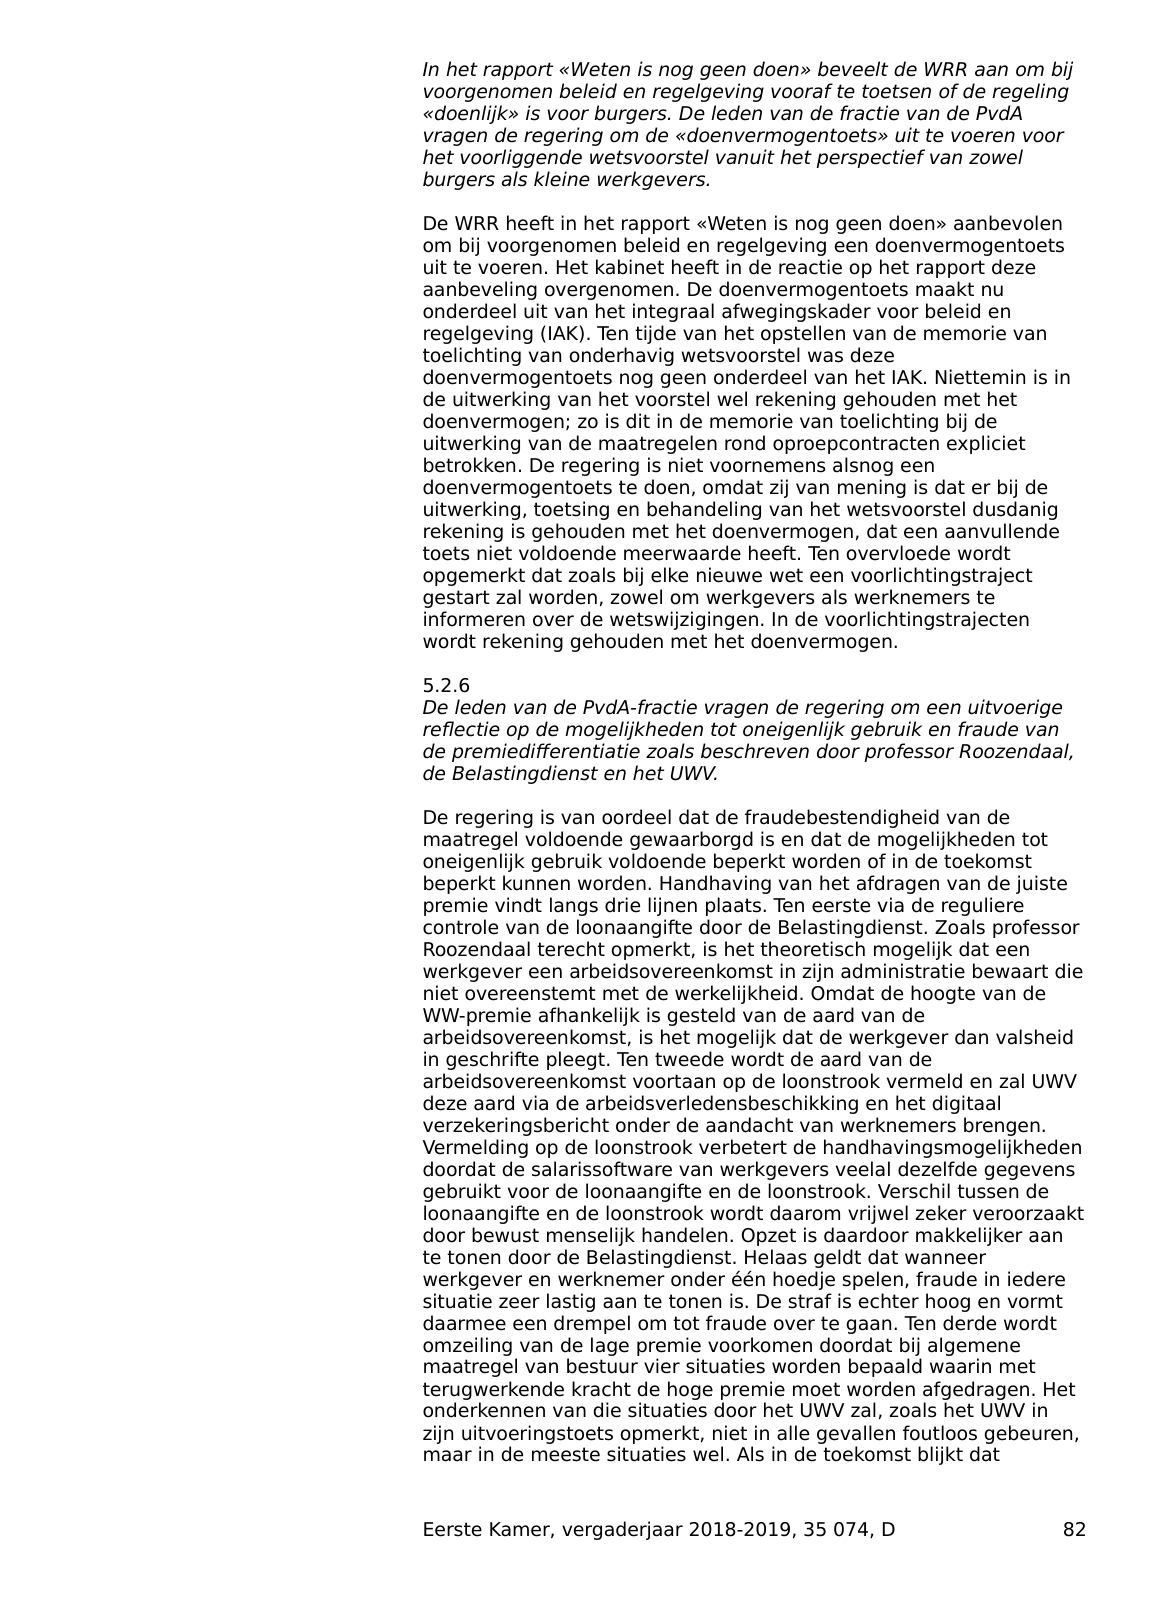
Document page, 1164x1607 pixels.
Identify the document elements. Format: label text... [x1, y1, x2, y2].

text De WRR heeft in het rapport «Weten is nog geen doen» aanbevolen om bij voorgenomen beleid en regelgeving een doenvermogentoets uit te voeren. Het kabinet heeft in de reactie op het rapport deze aanbeveling overgenomen. De doenvermogentoets maakt nu onderdeel uit van het integraal afwegingskader voor beleid en regelgeving (IAK). Ten tijde van het opstellen van de memorie van toelichting van onderhavig wetsvoorstel was deze doenvermogentoets nog geen onderdeel van het IAK. Niettemin is in de uitwerking van het voorstel wel rekening gehouden met het doenvermogen; zo is dit in de memorie van toelichting bij de uitwerking van de maatregelen rond oproepcontracten expliciet betrokken. De regering is niet voornemens alsnog een doenvermogentoets te doen, omdat zij van mening is dat er bij de uitwerking, toetsing en behandeling van het wetsvoorstel dusdanig rekening is gehouden met het doenvermogen, dat een aanvullende toets niet voldoende meerwaarde heeft. Ten overvloede wordt opgemerkt dat zoals bij elke nieuwe wet een voorlichtingstraject gestart zal worden, zowel om werkgevers als werknemers te informeren over de wetswijzigingen. In de voorlichtingstrajecten wordt rekening gehouden met het doenvermogen. [422, 213, 1087, 653]
text 5.2.6 [422, 675, 1087, 697]
text De regering is van oordeel dat de fraudebestendigheid van de maatregel voldoende gewaarborgd is en dat de mogelijkheden tot oneigenlijk gebruik voldoende beperkt worden of in de toekomst beperkt kunnen worden. Handhaving van het afdragen van de juiste premie vindt langs drie lijnen plaats. Ten eerste via de reguliere controle van de loonaangifte door de Belastingdienst. Zoals professor Roozendaal terecht opmerkt, is het theoretisch mogelijk dat een werkgever een arbeidsovereenkomst in zijn administratie bewaart die niet overeenstemt met de werkelijkheid. Omdat de hoogte van de WW-premie afhankelijk is gesteld van de aard van de arbeidsovereenkomst, is het mogelijk dat de werkgever dan valsheid in geschrifte pleegt. Ten tweede wordt de aard van de arbeidsovereenkomst voortaan op de loonstrook vermeld en zal UWV deze aard via de arbeidsverledensbeschikking en het digitaal verzekeringsbericht onder de aandacht van werknemers brengen. Vermelding op de loonstrook verbetert de handhavingsmogelijkheden doordat de salarissoftware van werkgevers veelal dezelfde gegevens gebruikt voor de loonaangifte en de loonstrook. Verschil tussen de loonaangifte en de loonstrook wordt daarom vrijwel zeker veroorzaakt door bewust menselijk handelen. Opzet is daardoor makkelijker aan te tonen door de Belastingdienst. Helaas geldt dat wanneer werkgever en werknemer onder één hoedje spelen, fraude in iedere situatie zeer lastig aan te tonen is. De straf is echter hoog en vormt daarmee een drempel om tot fraude over te gaan. Ten derde wordt omzeiling van de lage premie voorkomen doordat bij algemene maatregel van bestuur vier situaties worden bepaald waarin met terugwerkende kracht de hoge premie moet worden afgedragen. Het onderkennen van die situaties door het UWV zal, zoals het UWV in zijn uitvoeringstoets opmerkt, niet in alle gevallen foutloos gebeuren, maar in de meeste situaties wel. Als in de toekomst blijkt dat [422, 807, 1087, 1466]
text In het rapport «Weten is nog geen doen» beveelt de WRR aan om bij voorgenomen beleid en regelgeving vooraf te toetsen of de regeling «doenlijk» is voor burgers. De leden van de fractie van de PvdA vragen de regering om de «doenvermogentoets» uit te voeren voor het voorliggende wetsvoorstel vanuit het perspectief van zowel burgers als kleine werkgevers. [422, 59, 1087, 191]
text De leden van de PvdA-fractie vragen de regering om een uitvoerige reflectie op de mogelijkheden tot oneigenlijk gebruik en fraude van de premiedifferentiatie zoals beschreven door professor Roozendaal, de Belastingdienst en het UWV. [422, 697, 1087, 785]
